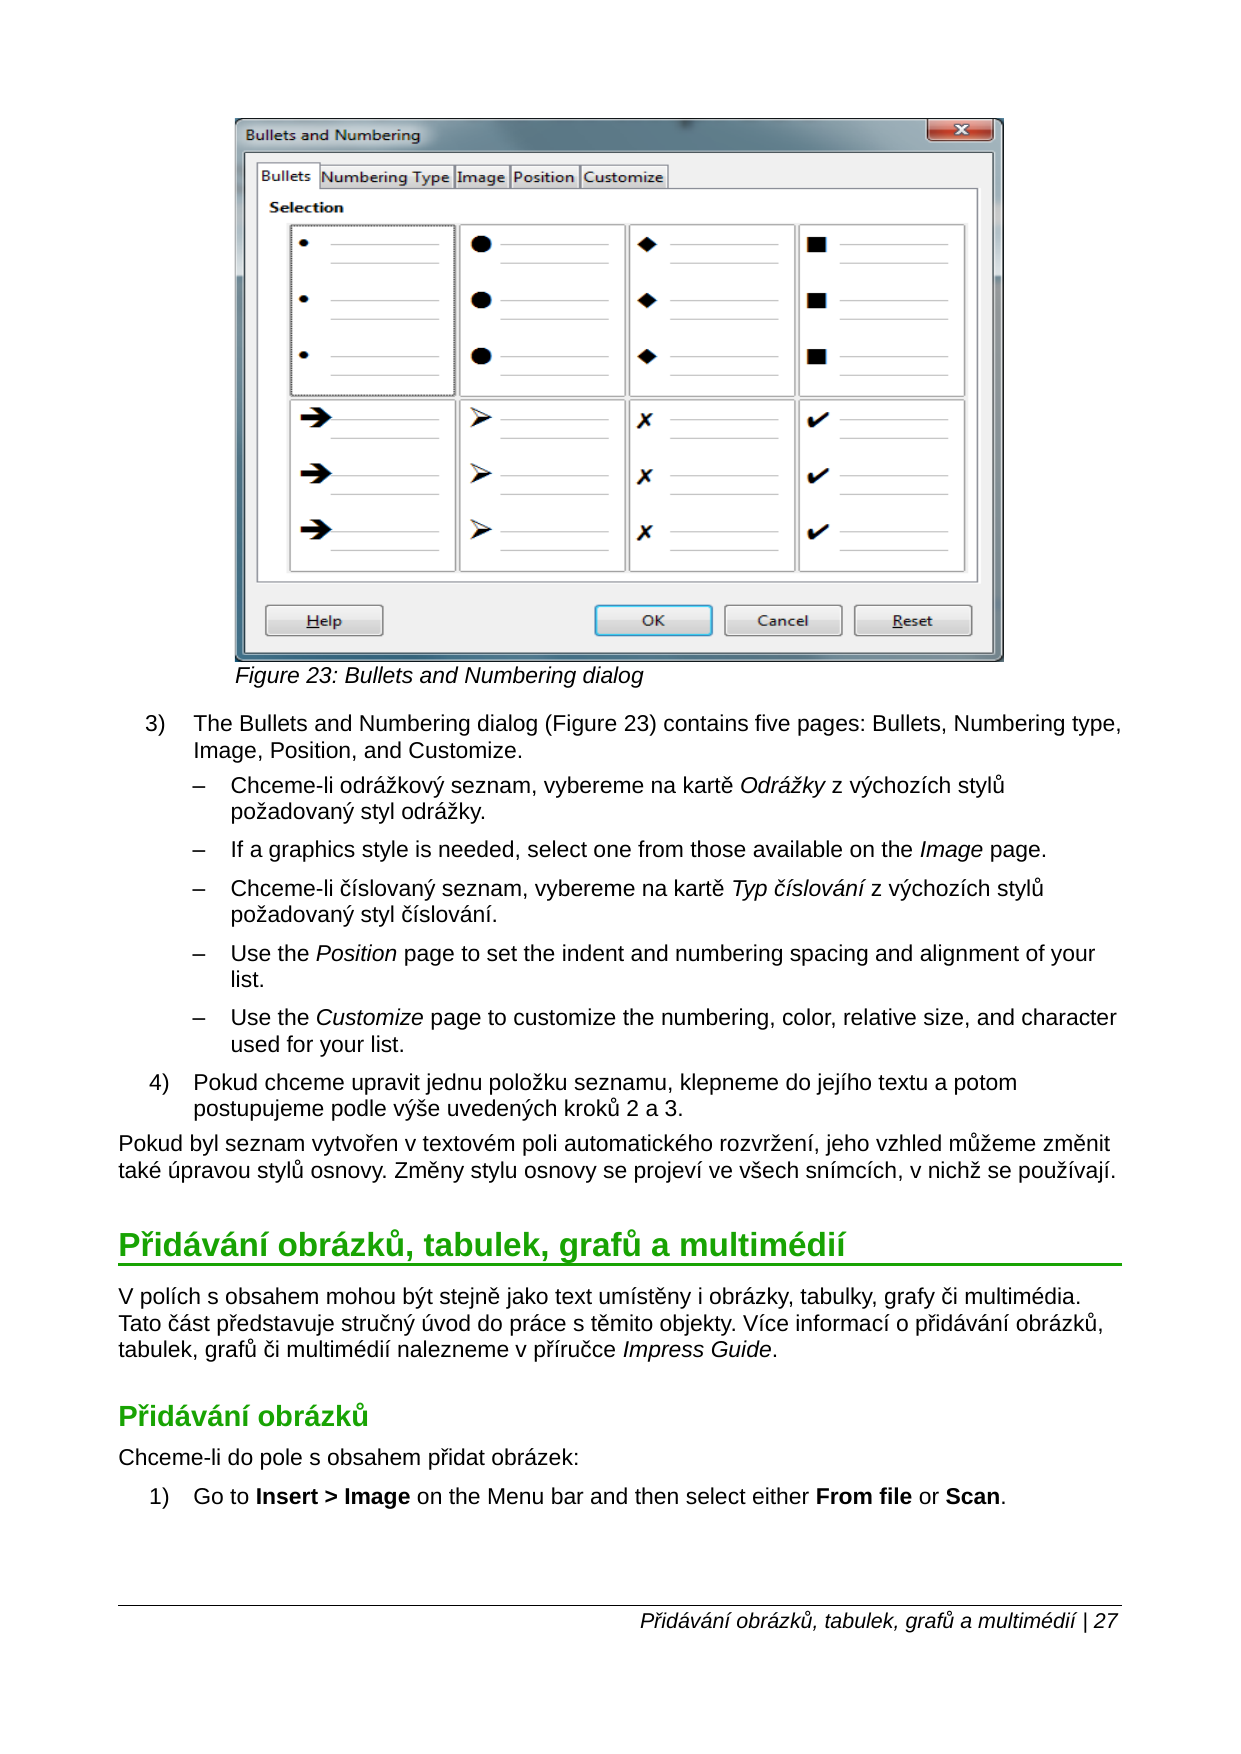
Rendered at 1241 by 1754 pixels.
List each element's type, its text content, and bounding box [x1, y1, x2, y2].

list Chceme-li odrážkový seznam, vybereme na kartě Odrážky z výchozích stylů požadovaný styl odrážky. [192, 772, 1122, 824]
list Chceme-li do pole s obsahem přidat obrázek: [118, 1444, 1122, 1470]
text Figure 23: Bullets and Numbering dialog [235, 662, 1006, 688]
subtitle Přidávání obrázků [118, 1398, 1122, 1432]
list The Bullets and Numbering dialog (Figure 23) contains five pages: Bullets, Numbering type, Image, Position, and Customize. [165, 710, 1122, 763]
picture [234, 118, 1004, 662]
subtitle Přidávání obrázků, tabulek, grafů a multimédií [118, 1225, 1122, 1263]
list Chceme-li číslovaný seznam, vybereme na kartě Typ číslování z výchozích stylů požadovaný styl číslování. [192, 875, 1122, 927]
list Pokud chceme upravit jednu položku seznamu, klepneme do jejího textu a potom postupujeme podle výše uvedených kroků 2 a 3. [169, 1069, 1122, 1122]
list Go to Insert > Image on the Menu bar and then select either From file or Scan. [169, 1483, 1122, 1509]
list Use the Position page to set the indent and numbering spacing and alignment of your list. [192, 939, 1122, 992]
text V polích s obsahem mohou být stejně jako text umístěny i obrázky, tabulky, grafy či multimédia. Tato část představuje stručný úvod do práce s těmito objekty. Více informací o přidávání obrázků, tabulek, grafů či multimédií nalezneme v příručce Impress Guide. [118, 1283, 1122, 1362]
list If a graphics style is needed, select one from those available on the Image page. [192, 836, 1122, 863]
text Pokud byl seznam vytvořen v textovém poli automatického rozvržení, jeho vzhled můžeme změnit také úpravou stylů osnovy. Změny stylu osnovy se projeví ve všech snímcích, v nichž se používají. [118, 1130, 1122, 1183]
list Use the Customize page to customize the numbering, color, relative size, and character used for your list. [192, 1004, 1122, 1057]
